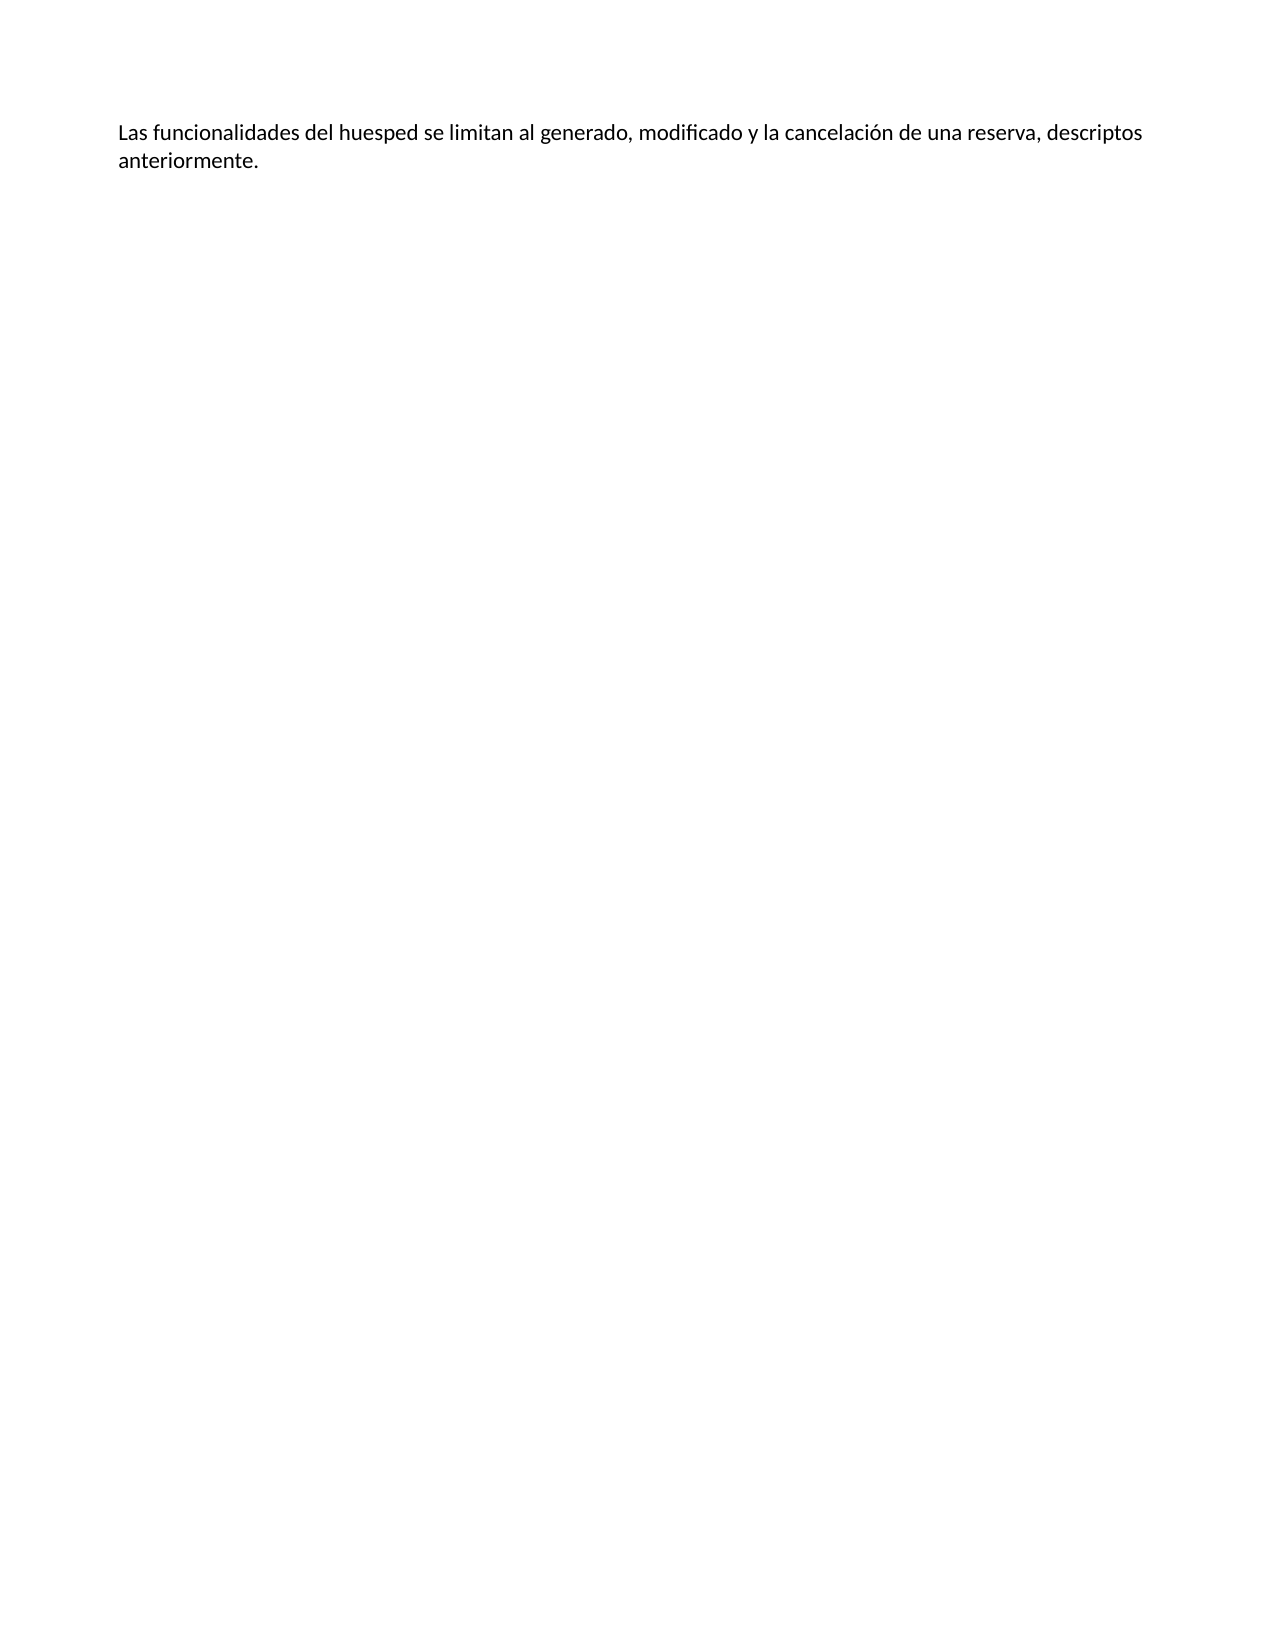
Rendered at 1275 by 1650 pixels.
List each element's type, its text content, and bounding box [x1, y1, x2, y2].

text Las funcionalidades del huesped se limitan al generado, modificado y la cancelación de una reserva, descriptos anteriormente. [118, 118, 1157, 174]
